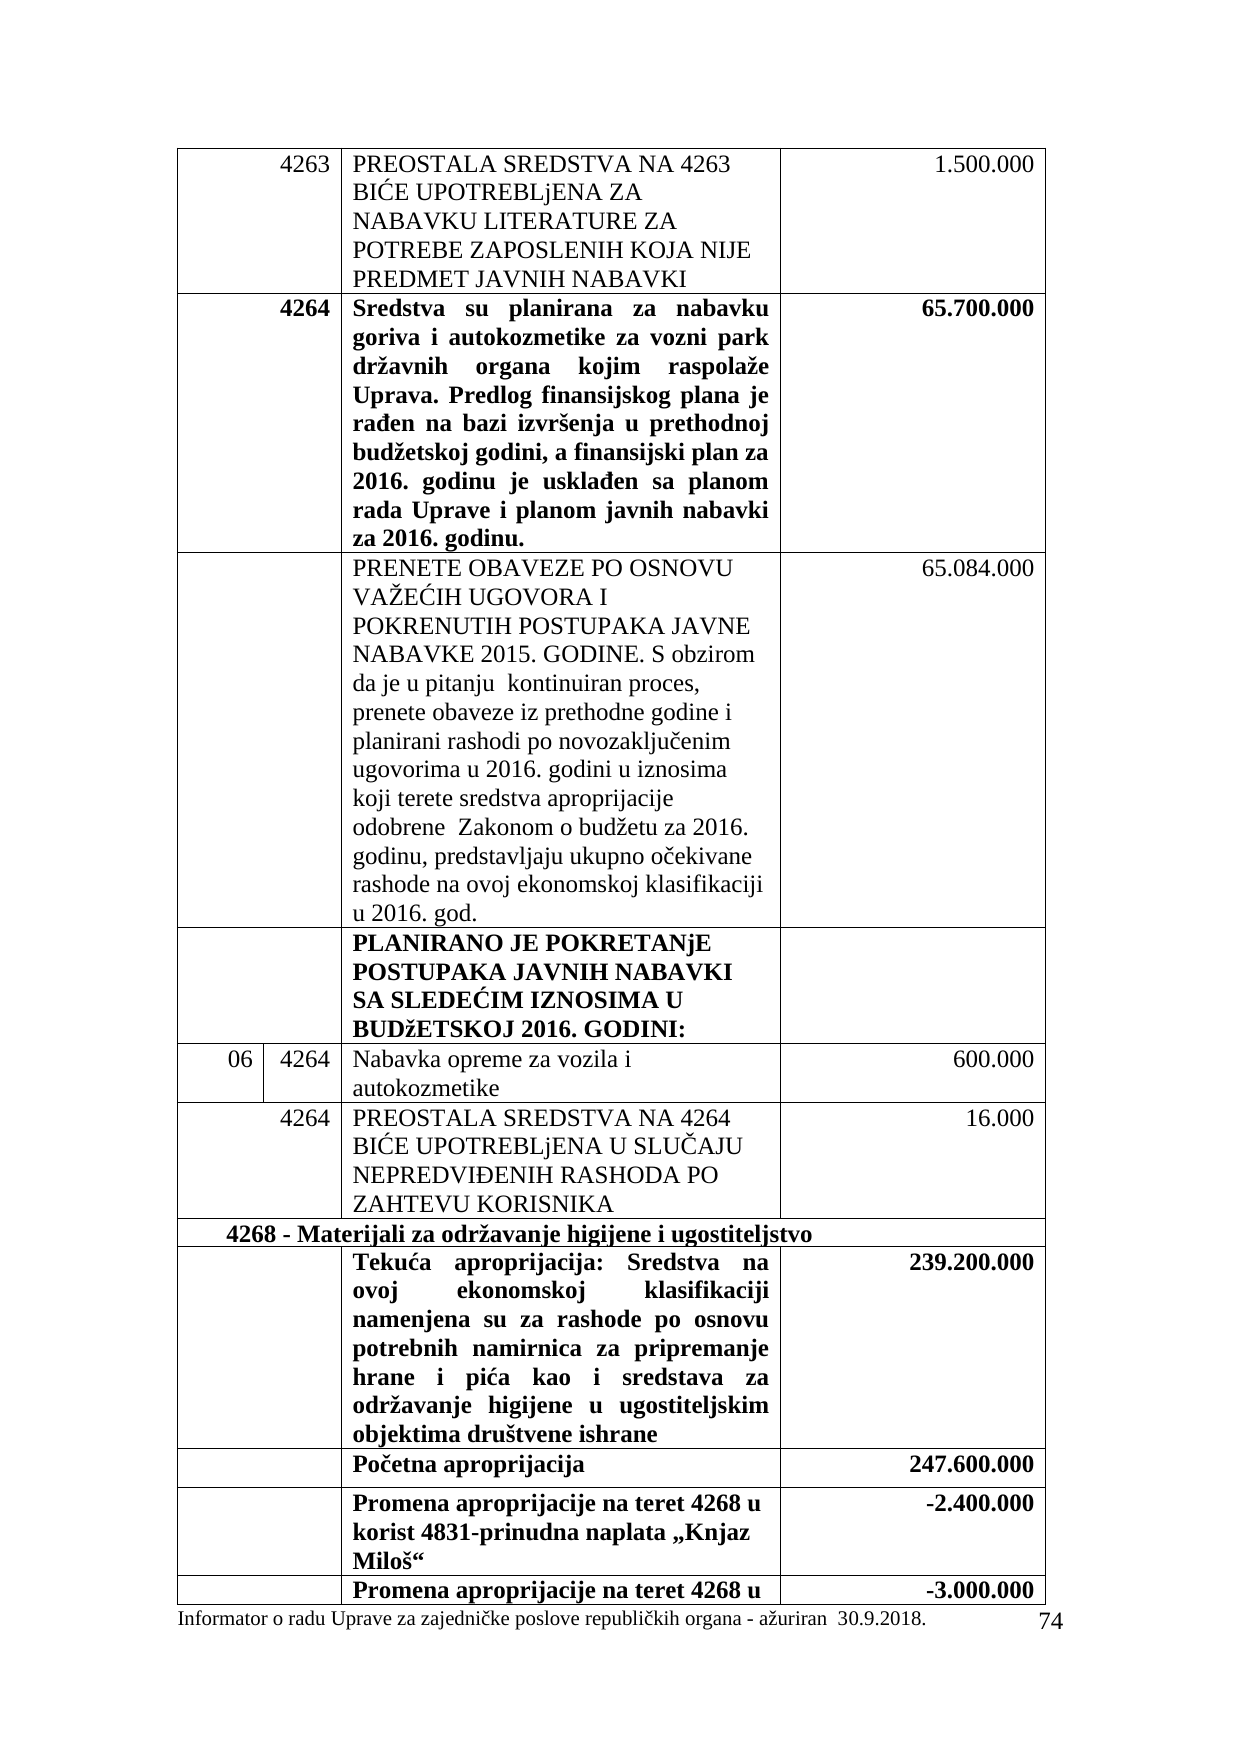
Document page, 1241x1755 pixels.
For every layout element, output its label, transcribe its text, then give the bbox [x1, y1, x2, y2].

table_cell Tekuća aproprijacija: Sredstva na ovoj ekonomskoj klasifikaciji namenjena su za rashode po osnovu potrebnih namirnica za pripremanje hrane i pića kao i sredstava za održavanje higijene u ugostitelјskim objektima društvene ishrane [342, 1247, 780, 1448]
table_cell PLANIRANO JE POKRETANјE POSTUPAKA JAVNIH NABAVKI SA SLEDEĆIM IZNOSIMA U BUDžETSKOJ 2016. GODINI: [342, 928, 780, 1043]
table_cell 65.084.000 [781, 553, 1045, 927]
table_cell [781, 928, 1045, 1043]
table_cell [178, 1488, 341, 1574]
table_cell 600.000 [781, 1044, 1045, 1102]
table_cell Promena aproprijacije na teret 4268 u [342, 1576, 780, 1604]
table_cell 247.600.000 [781, 1449, 1045, 1487]
table_cell Nabavka opreme za vozila i autokozmetike [342, 1044, 780, 1102]
table_cell [178, 928, 341, 1043]
table_cell 4264 [178, 294, 341, 552]
table_cell Početna aproprijacija [342, 1449, 780, 1487]
table_cell 239.200.000 [781, 1247, 1045, 1448]
table_cell PREOSTALA SREDSTVA NA 4264 BIĆE UPOTREBLjENA U SLUČAJU NEPREDVIĐENIH RASHODA PO ZAHTEVU KORISNIKA [342, 1103, 780, 1218]
table_cell 4264 [178, 1103, 341, 1218]
table_cell -3.000.000 [781, 1576, 1045, 1604]
table_cell [178, 1576, 341, 1604]
table_cell [178, 553, 341, 927]
table_cell 1.500.000 [781, 149, 1045, 292]
table_cell 16.000 [781, 1103, 1045, 1218]
table_cell Sredstva su planirana za nabavku goriva i autokozmetike za vozni park državnih organa kojim raspolaže Uprava. Predlog finansijskog plana je rađen na bazi izvršenja u prethodnoj budžetskoj godini, a finansijski plan za 2016. godinu je usklađen sa planom rada Uprave i planom javnih nabavki za 2016. godinu. [342, 294, 780, 552]
table_cell 4268 - Materijali za održavanje higijene i ugostitelјstvo [178, 1219, 1045, 1246]
table_cell 4264 [264, 1044, 341, 1102]
table_cell [178, 1247, 341, 1448]
table_cell 4263 [178, 149, 341, 292]
table_cell [178, 1449, 341, 1487]
table_cell PREOSTALA SREDSTVA NA 4263 BIĆE UPOTREBLjENA ZA NABAVKU LITERATURE ZA POTREBE ZAPOSLENIH KOJA NIJE PREDMET JAVNIH NABAVKI [342, 149, 780, 292]
table_cell Promena aproprijacije na teret 4268 u korist 4831-prinudna naplata „Knjaz Miloš“ [342, 1488, 780, 1574]
table_cell 06 [178, 1044, 263, 1102]
table_cell PRENETE OBAVEZE PO OSNOVU VAŽEĆIH UGOVORA I POKRENUTIH POSTUPAKA JAVNE NABAVKE 2015. GODINE. S obzirom da je u pitanju kontinuiran proces, prenete obaveze iz prethodne godine i planirani rashodi po novozaklјučenim ugovorima u 2016. godini u iznosima koji terete sredstva aproprijacije odobrene Zakonom o budžetu za 2016. godinu, predstavlјaju ukupno očekivane rashode na ovoj ekonomskoj klasifikaciji u 2016. god. [342, 553, 780, 927]
table_cell -2.400.000 [781, 1488, 1045, 1574]
table_cell 65.700.000 [781, 294, 1045, 552]
